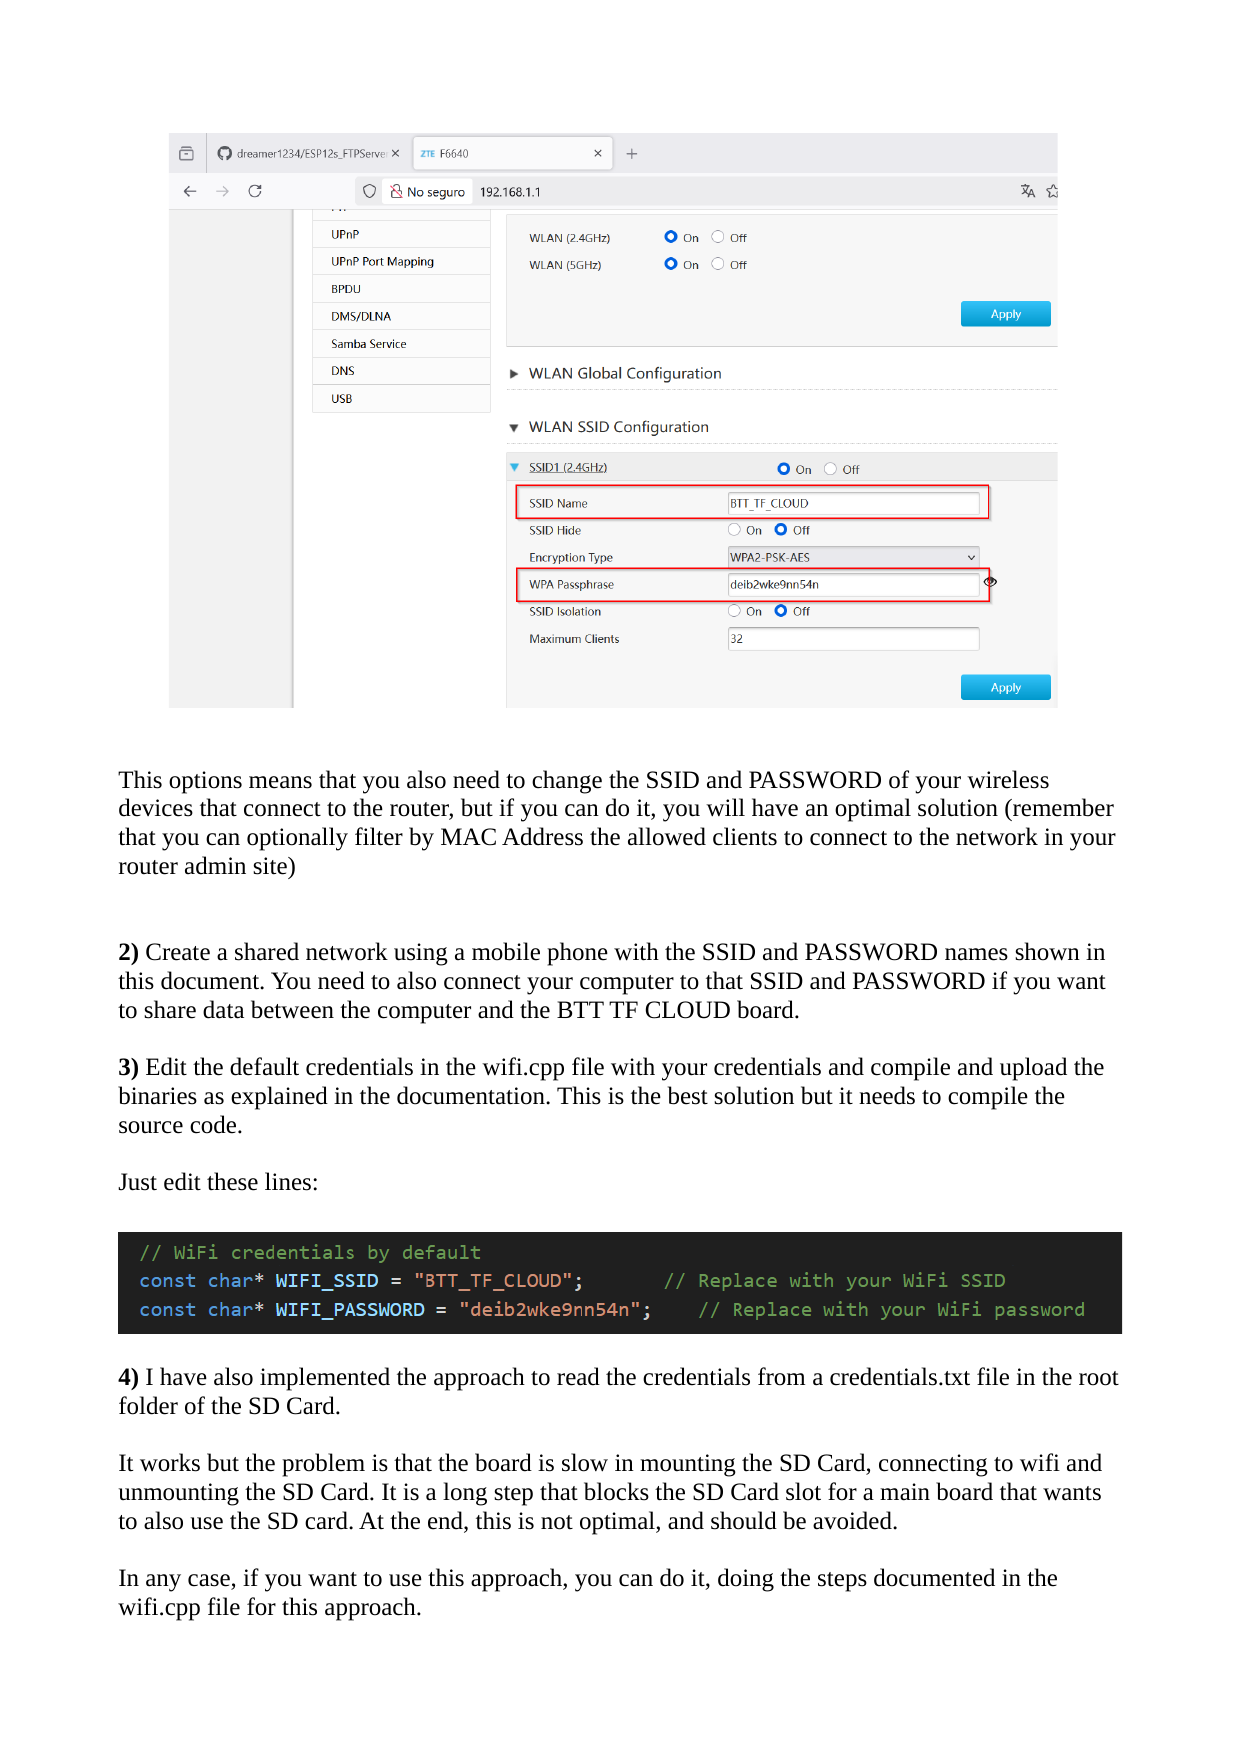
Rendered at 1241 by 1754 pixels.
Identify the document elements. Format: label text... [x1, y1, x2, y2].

text This options means that you also need to change the SSID and PASSWORD of your wireless devices that connect to the router, but if you can do it, you will have an optimal solution (remember that you can optionally filter by MAC Address the allowed clients to connect to the network in your router admin site) [118, 765, 1122, 880]
text It works but the problem is that the board is slow in mounting the SD Card, connecting to wifi and unmounting the SD Card. It is a long step that blocks the SD Card slot for a main board that wants to also use the SD card. At the end, this is not optimal, and should be avoided. [118, 1448, 1122, 1534]
text 4) I have also implemented the approach to read the credentials from a credentials.txt file in the root folder of the SD Card. [118, 1362, 1122, 1419]
text 2) Create a shared network using a mobile phone with the SSID and PASSWORD names shown in this document. You need to also connect your computer to that SSID and PASSWORD if you want to share data between the computer and the BTT TF CLOUD board. [118, 937, 1122, 1023]
text In any case, if you want to use this approach, you can do it, doing the steps documented in the wifi.cpp file for this approach. [118, 1563, 1122, 1621]
picture [118, 1232, 1123, 1334]
picture [168, 133, 1058, 708]
text 3) Edit the default credentials in the wifi.cpp file with your credentials and compile and upload the binaries as explained in the documentation. This is the best solution but it needs to compile the source code. [118, 1052, 1122, 1138]
text Just edit these lines: [118, 1167, 1122, 1196]
